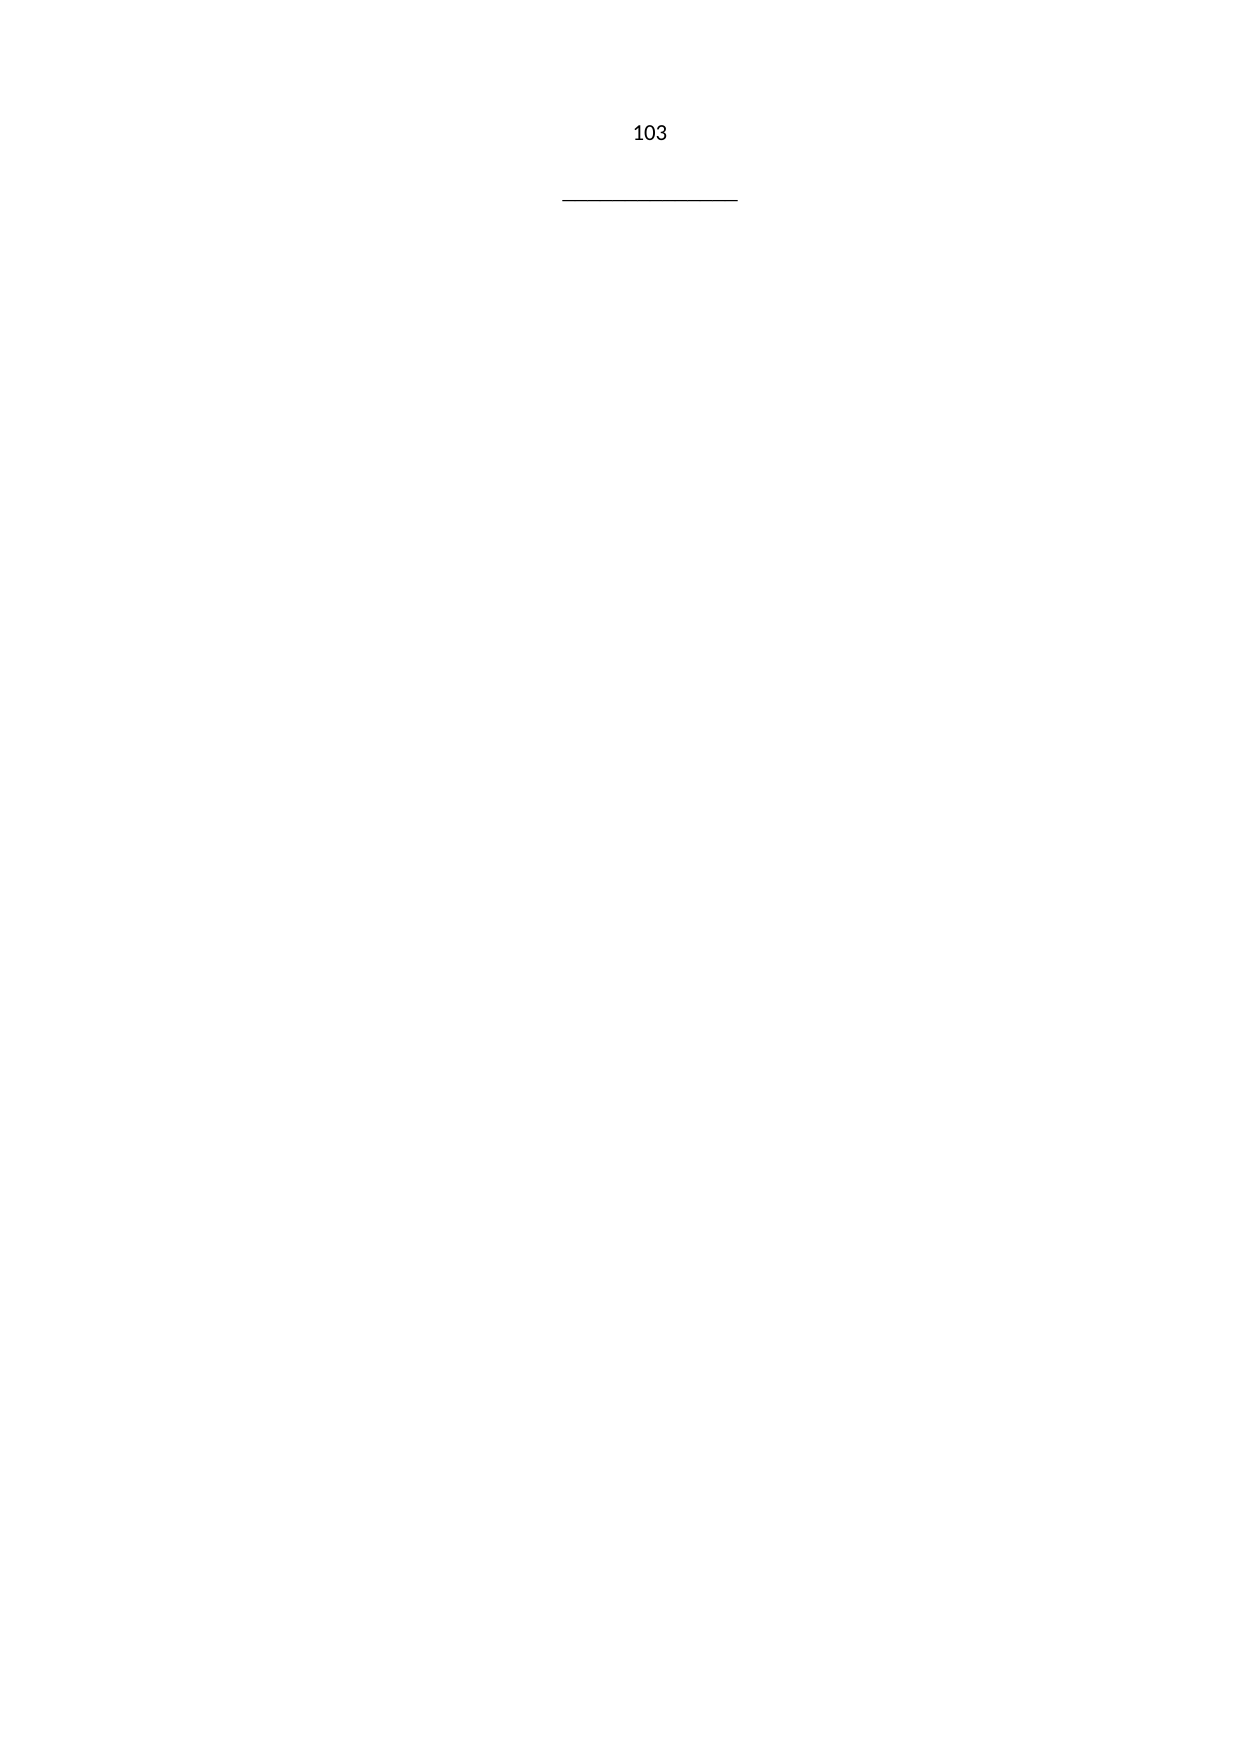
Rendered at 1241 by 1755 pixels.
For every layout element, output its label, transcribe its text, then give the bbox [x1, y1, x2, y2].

text ______________ [177, 175, 1122, 204]
